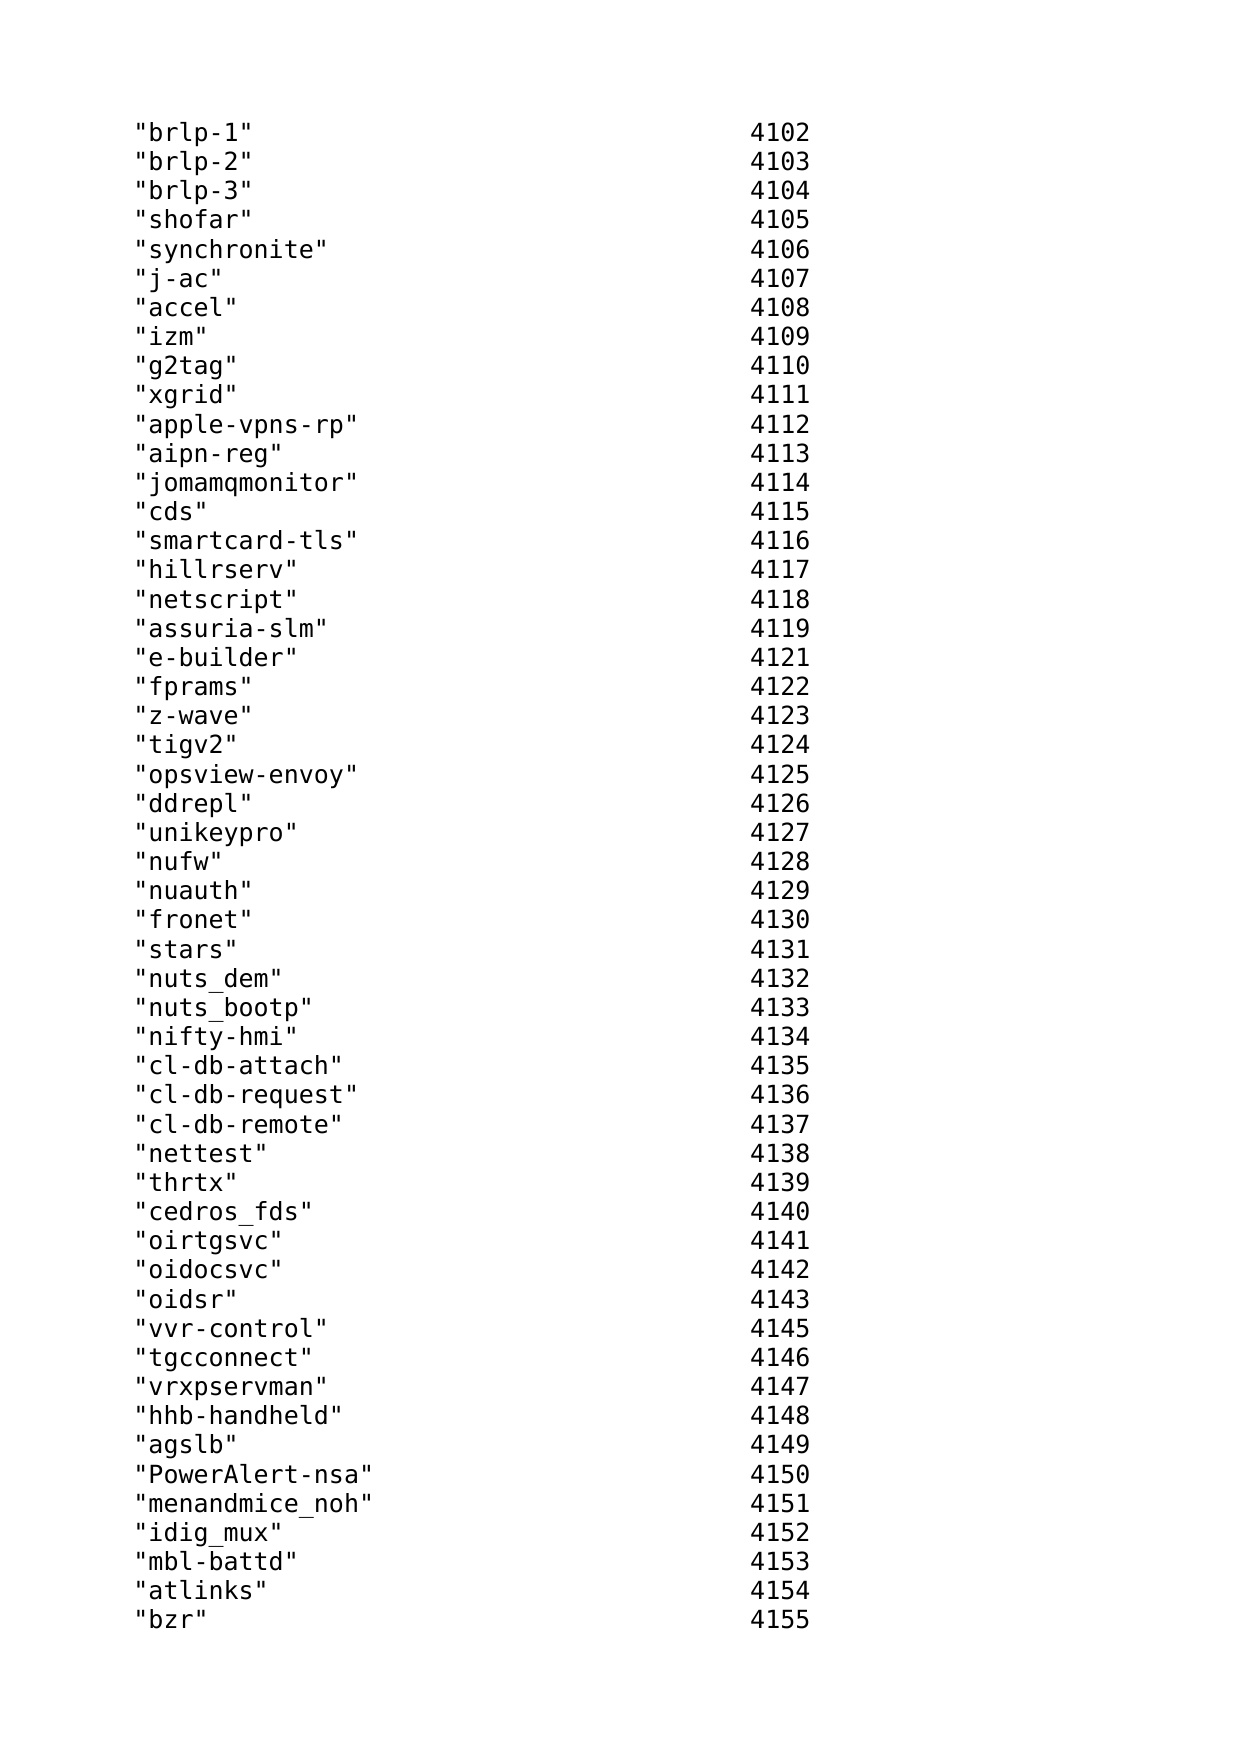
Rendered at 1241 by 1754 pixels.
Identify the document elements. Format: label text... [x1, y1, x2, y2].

text "brlp-1" 4102 "brlp-2" 4103 "brlp-3" 4104 "shofar" 4105 "synchronite" 4106 "j-ac" 4107 "accel" 4108 "izm" 4109 "g2tag" 4110 "xgrid" 4111 "apple-vpns-rp" 4112 "aipn-reg" 4113 "jomamqmonitor" 4114 "cds" 4115 "smartcard-tls" 4116 "hillrserv" 4117 "netscript" 4118 "assuria-slm" 4119 "e-builder" 4121 "fprams" 4122 "z-wave" 4123 "tigv2" 4124 "opsview-envoy" 4125 "ddrepl" 4126 "unikeypro" 4127 "nufw" 4128 "nuauth" 4129 "fronet" 4130 "stars" 4131 "nuts_dem" 4132 "nuts_bootp" 4133 "nifty-hmi" 4134 "cl-db-attach" 4135 "cl-db-request" 4136 "cl-db-remote" 4137 "nettest" 4138 "thrtx" 4139 "cedros_fds" 4140 "oirtgsvc" 4141 "oidocsvc" 4142 "oidsr" 4143 "vvr-control" 4145 "tgcconnect" 4146 "vrxpservman" 4147 "hhb-handheld" 4148 "agslb" 4149 "PowerAlert-nsa" 4150 "menandmice_noh" 4151 "idig_mux" 4152 "mbl-battd" 4153 "atlinks" 4154 "bzr" 4155 [118, 118, 1122, 1635]
